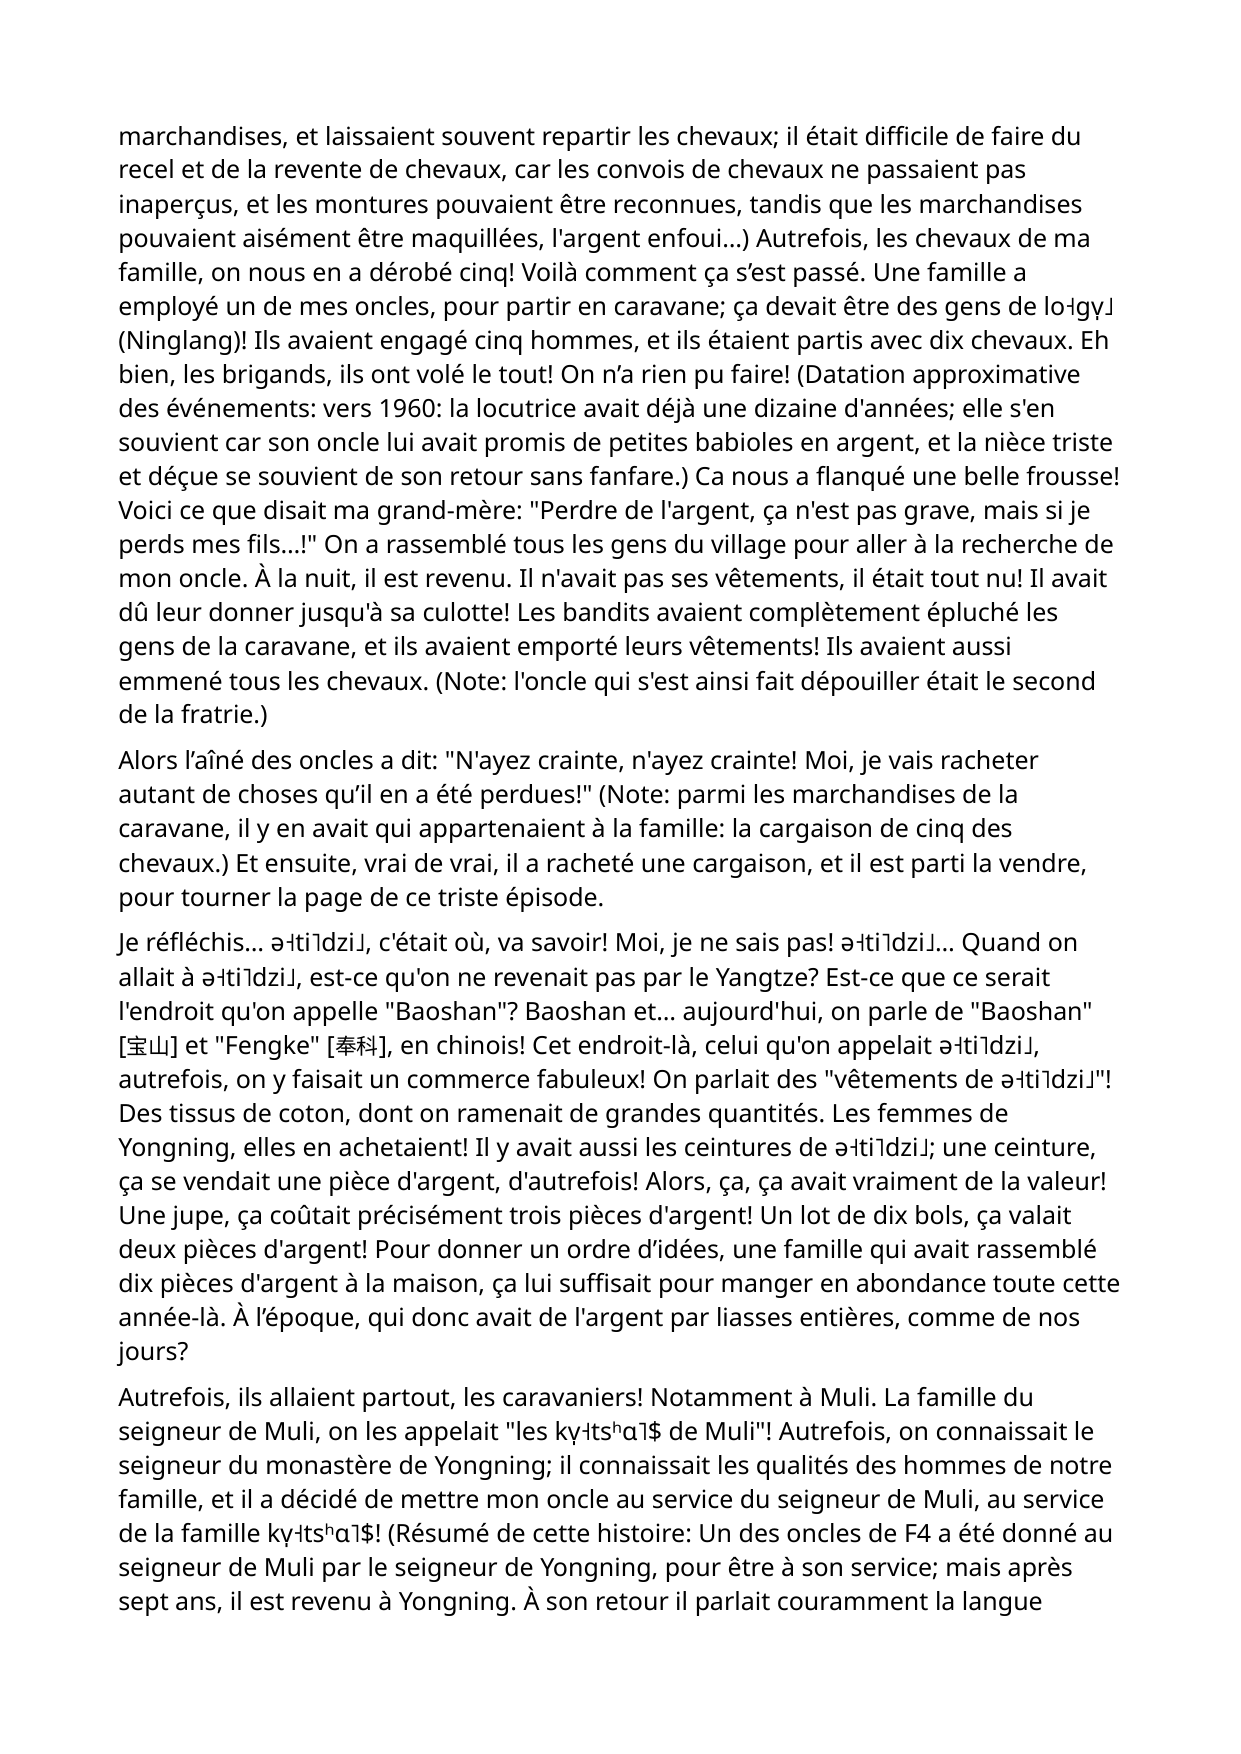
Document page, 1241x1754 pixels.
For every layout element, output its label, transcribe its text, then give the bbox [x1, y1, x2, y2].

text marchandises, et laissaient souvent repartir les chevaux; il était difficile de faire du recel et de la revente de chevaux, car les convois de chevaux ne passaient pas inaperçus, et les montures pouvaient être reconnues, tandis que les marchandises pouvaient aisément être maquillées, l'argent enfoui…) Autrefois, les chevaux de ma famille, on nous en a dérobé cinq! Voilà comment ça s’est passé. Une famille a employé un de mes oncles, pour partir en caravane; ça devait être des gens de lo˧gv̩˩ (Ninglang)! Ils avaient engagé cinq hommes, et ils étaient partis avec dix chevaux. Eh bien, les brigands, ils ont volé le tout! On n’a rien pu faire! (Datation approximative des événements: vers 1960: la locutrice avait déjà une dizaine d'années; elle s'en souvient car son oncle lui avait promis de petites babioles en argent, et la nièce triste et déçue se souvient de son retour sans fanfare.) Ca nous a flanqué une belle frousse! Voici ce que disait ma grand-mère: "Perdre de l'argent, ça n'est pas grave, mais si je perds mes fils…!" On a rassemblé tous les gens du village pour aller à la recherche de mon oncle. À la nuit, il est revenu. Il n'avait pas ses vêtements, il était tout nu! Il avait dû leur donner jusqu'à sa culotte! Les bandits avaient complètement épluché les gens de la caravane, et ils avaient emporté leurs vêtements! Ils avaient aussi emmené tous les chevaux. (Note: l'oncle qui s'est ainsi fait dépouiller était le second de la fratrie.) [118, 118, 1122, 731]
text Alors l’aîné des oncles a dit: "N'ayez crainte, n'ayez crainte! Moi, je vais racheter autant de choses qu’il en a été perdues!" (Note: parmi les marchandises de la caravane, il y en avait qui appartenaient à la famille: la cargaison de cinq des chevaux.) Et ensuite, vrai de vrai, il a racheté une cargaison, et il est parti la vendre, pour tourner la page de ce triste épisode. [118, 743, 1122, 913]
text Je réfléchis… ə˧ti˥dzi˩, c'était où, va savoir! Moi, je ne sais pas! ə˧ti˥dzi˩… Quand on allait à ə˧ti˥dzi˩, est-ce qu'on ne revenait pas par le Yangtze? Est-ce que ce serait l'endroit qu'on appelle "Baoshan"? Baoshan et… aujourd'hui, on parle de "Baoshan" [宝山] et "Fengke" [奉科], en chinois! Cet endroit-là, celui qu'on appelait ə˧ti˥dzi˩, autrefois, on y faisait un commerce fabuleux! On parlait des "vêtements de ə˧ti˥dzi˩"! Des tissus de coton, dont on ramenait de grandes quantités. Les femmes de Yongning, elles en achetaient! Il y avait aussi les ceintures de ə˧ti˥dzi˩; une ceinture, ça se vendait une pièce d'argent, d'autrefois! Alors, ça, ça avait vraiment de la valeur! Une jupe, ça coûtait précisément trois pièces d'argent! Un lot de dix bols, ça valait deux pièces d'argent! Pour donner un ordre d’idées, une famille qui avait rassemblé dix pièces d'argent à la maison, ça lui suffisait pour manger en abondance toute cette année-là. À l’époque, qui donc avait de l'argent par liasses entières, comme de nos jours? [118, 925, 1122, 1368]
text Autrefois, ils allaient partout, les caravaniers! Notamment à Muli. La famille du seigneur de Muli, on les appelait "les kv̩˧tsʰɑ˥$ de Muli"! Autrefois, on connaissait le seigneur du monastère de Yongning; il connaissait les qualités des hommes de notre famille, et il a décidé de mettre mon oncle au service du seigneur de Muli, au service de la famille kv̩˧tsʰɑ˥$! (Résumé de cette histoire: Un des oncles de F4 a été donné au seigneur de Muli par le seigneur de Yongning, pour être à son service; mais après sept ans, il est revenu à Yongning. À son retour il parlait couramment la langue [118, 1380, 1122, 1618]
